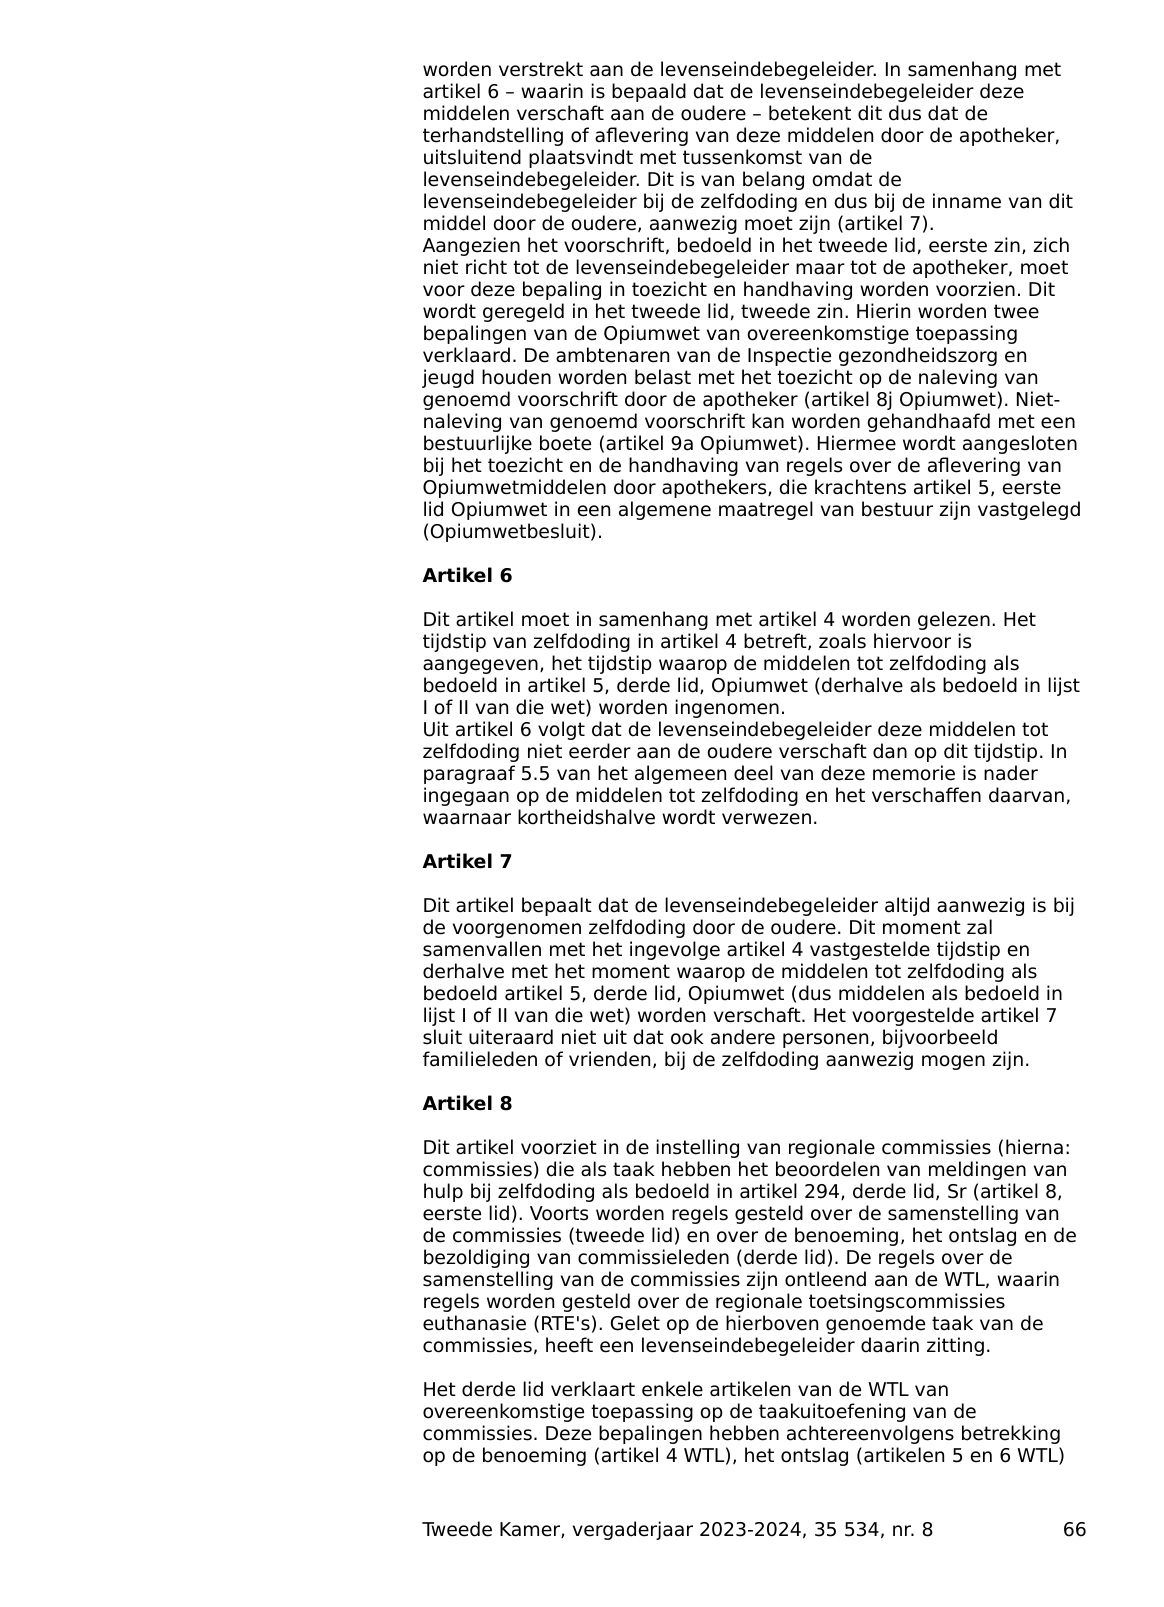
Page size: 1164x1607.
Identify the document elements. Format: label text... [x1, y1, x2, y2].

subtitle Artikel 7 [422, 851, 1087, 873]
text Aangezien het voorschrift, bedoeld in het tweede lid, eerste zin, zich niet richt tot de levenseindebegeleider maar tot de apotheker, moet voor deze bepaling in toezicht en handhaving worden voorzien. Dit wordt geregeld in het tweede lid, tweede zin. Hierin worden twee bepalingen van de Opiumwet van overeenkomstige toepassing verklaard. De ambtenaren van de Inspectie gezondheidszorg en jeugd houden worden belast met het toezicht op de naleving van genoemd voorschrift door de apotheker (artikel 8j Opiumwet). Niet-naleving van genoemd voorschrift kan worden gehandhaafd met een bestuurlijke boete (artikel 9a Opiumwet). Hiermee wordt aangesloten bij het toezicht en de handhaving van regels over de aflevering van Opiumwetmiddelen door apothekers, die krachtens artikel 5, eerste lid Opiumwet in een algemene maatregel van bestuur zijn vastgelegd (Opiumwetbesluit). [422, 235, 1087, 543]
subtitle Artikel 6 [422, 565, 1087, 587]
text worden verstrekt aan de levenseindebegeleider. In samenhang met artikel 6 – waarin is bepaald dat de levenseindebegeleider deze middelen verschaft aan de oudere – betekent dit dus dat de terhandstelling of aflevering van deze middelen door de apotheker, uitsluitend plaatsvindt met tussenkomst van de levenseindebegeleider. Dit is van belang omdat de levenseindebegeleider bij de zelfdoding en dus bij de inname van dit middel door de oudere, aanwezig moet zijn (artikel 7). [422, 59, 1087, 235]
text Uit artikel 6 volgt dat de levenseindebegeleider deze middelen tot zelfdoding niet eerder aan de oudere verschaft dan op dit tijdstip. In paragraaf 5.5 van het algemeen deel van deze memorie is nader ingegaan op de middelen tot zelfdoding en het verschaffen daarvan, waarnaar kortheidshalve wordt verwezen. [422, 719, 1087, 829]
text Dit artikel moet in samenhang met artikel 4 worden gelezen. Het tijdstip van zelfdoding in artikel 4 betreft, zoals hiervoor is aangegeven, het tijdstip waarop de middelen tot zelfdoding als bedoeld in artikel 5, derde lid, Opiumwet (derhalve als bedoeld in lijst I of II van die wet) worden ingenomen. [422, 609, 1087, 719]
subtitle Artikel 8 [422, 1093, 1087, 1115]
text Het derde lid verklaart enkele artikelen van de WTL van overeenkomstige toepassing op de taakuitoefening van de commissies. Deze bepalingen hebben achtereenvolgens betrekking op de benoeming (artikel 4 WTL), het ontslag (artikelen 5 en 6 WTL) [422, 1379, 1087, 1467]
text Dit artikel voorziet in de instelling van regionale commissies (hierna: commissies) die als taak hebben het beoordelen van meldingen van hulp bij zelfdoding als bedoeld in artikel 294, derde lid, Sr (artikel 8, eerste lid). Voorts worden regels gesteld over de samenstelling van de commissies (tweede lid) en over de benoeming, het ontslag en de bezoldiging van commissieleden (derde lid). De regels over de samenstelling van de commissies zijn ontleend aan de WTL, waarin regels worden gesteld over de regionale toetsingscommissies euthanasie (RTE's). Gelet op de hierboven genoemde taak van de commissies, heeft een levenseindebegeleider daarin zitting. [422, 1137, 1087, 1357]
text Dit artikel bepaalt dat de levenseindebegeleider altijd aanwezig is bij de voorgenomen zelfdoding door de oudere. Dit moment zal samenvallen met het ingevolge artikel 4 vastgestelde tijdstip en derhalve met het moment waarop de middelen tot zelfdoding als bedoeld artikel 5, derde lid, Opiumwet (dus middelen als bedoeld in lijst I of II van die wet) worden verschaft. Het voorgestelde artikel 7 sluit uiteraard niet uit dat ook andere personen, bijvoorbeeld familieleden of vrienden, bij de zelfdoding aanwezig mogen zijn. [422, 895, 1087, 1071]
